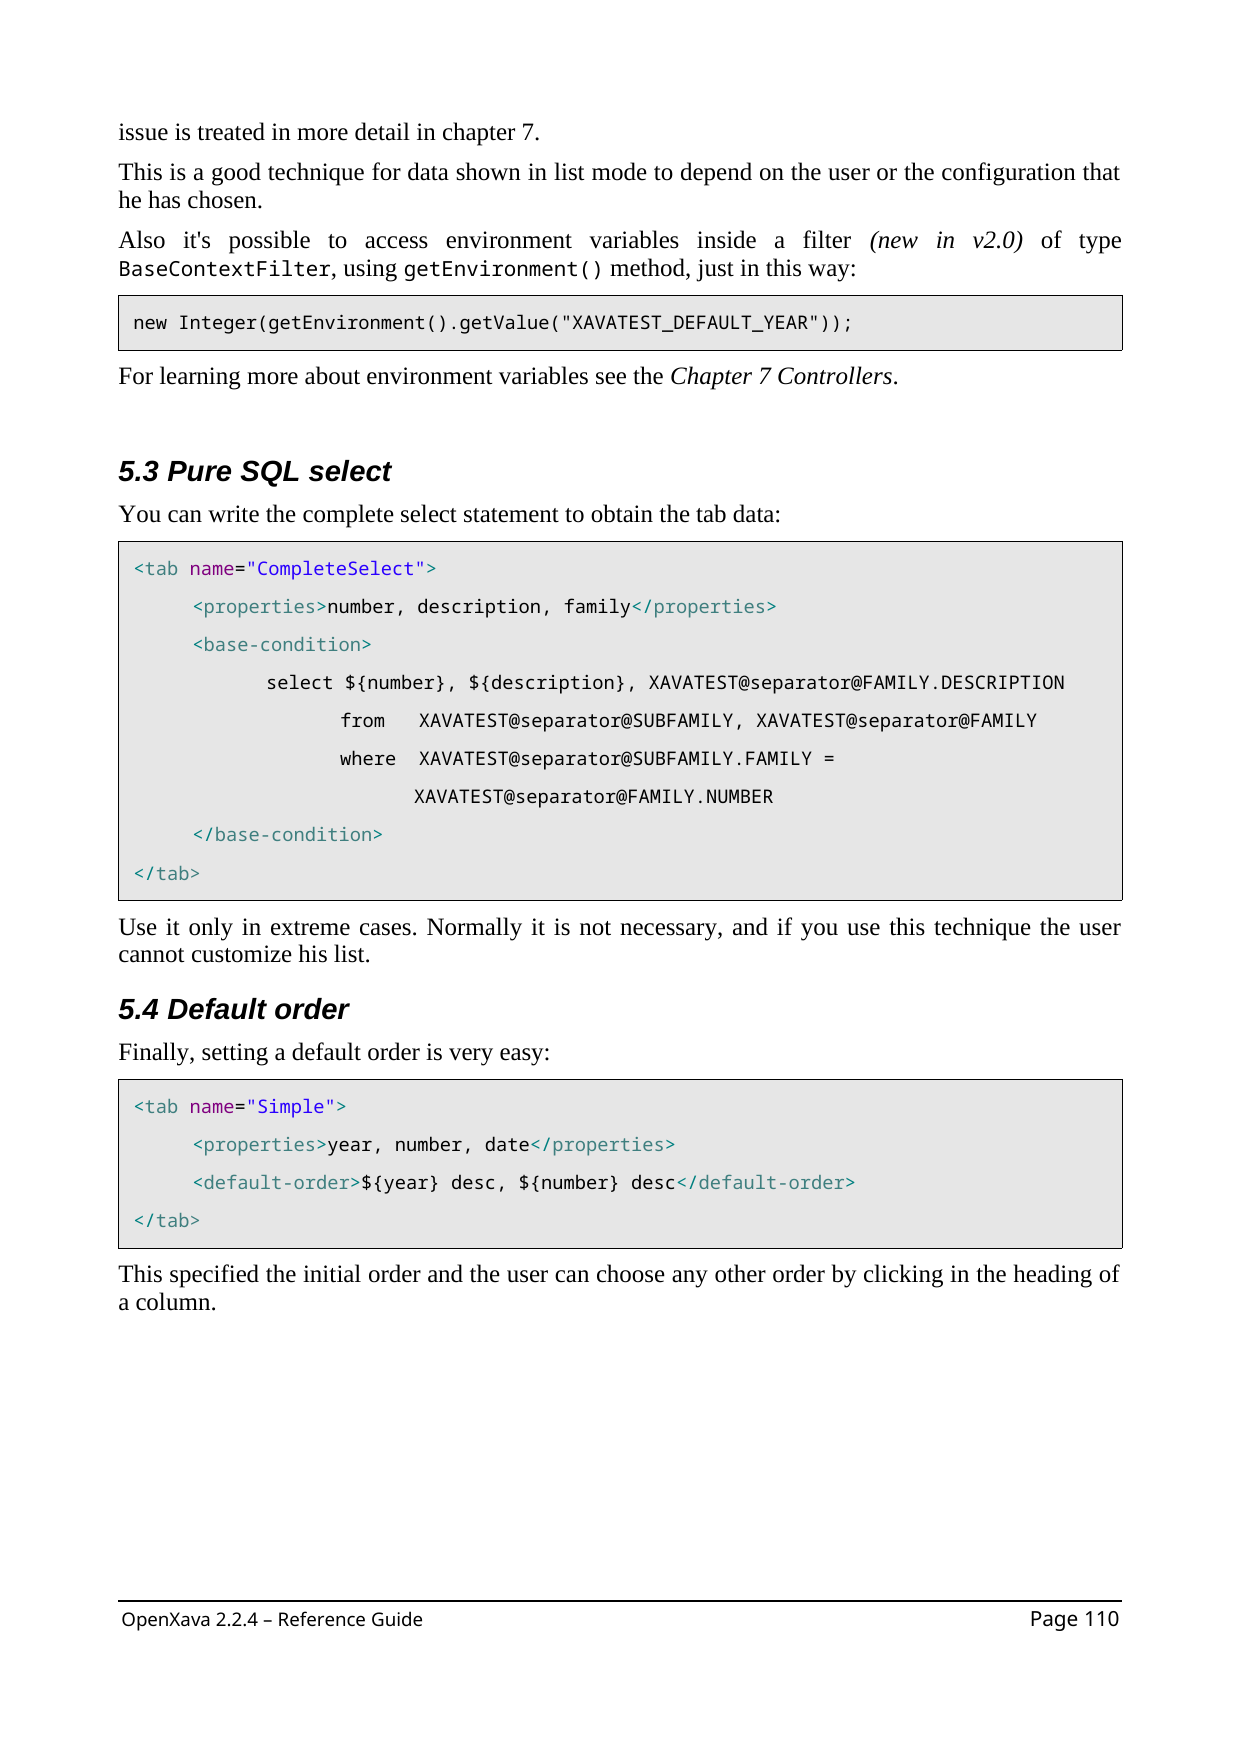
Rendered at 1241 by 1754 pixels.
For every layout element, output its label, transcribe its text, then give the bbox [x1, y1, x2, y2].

text For learning more about environment variables see the Chapter 7 Controllers. [118, 362, 1122, 390]
text <properties>number, description, family</properties> [119, 579, 1122, 617]
text <tab name="Simple"> [119, 1080, 1122, 1117]
subtitle Pure SQL select [118, 455, 1122, 488]
text Also it's possible to access environment variables inside a filter (new in v2.0) of type BaseContextFilter, using getEnvironment() method, just in this way: [118, 226, 1122, 282]
text Finally, setting a default order is very easy: [118, 1038, 1122, 1066]
text new Integer(getEnvironment().getValue("XAVATEST_DEFAULT_YEAR")); [119, 296, 1122, 350]
text This specified the initial order and the user can choose any other order by clicking in the heading of a column. [118, 1261, 1122, 1316]
text <properties>year, number, date</properties> [119, 1117, 1122, 1155]
text where XAVATEST@separator@SUBFAMILY.FAMILY = [119, 731, 1122, 769]
text This is a good technique for data shown in list mode to depend on the user or the configuration that he has chosen. [118, 158, 1122, 214]
text <default-order>${year} desc, ${number} desc</default-order> [119, 1155, 1122, 1193]
text </base-condition> [119, 807, 1122, 845]
text Use it only in extreme cases. Normally it is not necessary, and if you use this technique the user cannot customize his list. [118, 913, 1122, 968]
subtitle Default order [118, 993, 1122, 1026]
text <tab name="CompleteSelect"> [119, 542, 1122, 579]
text issue is treated in more detail in chapter 7. [118, 118, 1122, 146]
text from XAVATEST@separator@SUBFAMILY, XAVATEST@separator@FAMILY [119, 693, 1122, 731]
text <base-condition> [119, 617, 1122, 655]
text You can write the complete select statement to obtain the tab data: [118, 501, 1122, 528]
text XAVATEST@separator@FAMILY.NUMBER [119, 769, 1122, 807]
text </tab> [119, 1193, 1122, 1248]
text select ${number}, ${description}, XAVATEST@separator@FAMILY.DESCRIPTION [119, 655, 1122, 693]
text </tab> [119, 845, 1122, 900]
